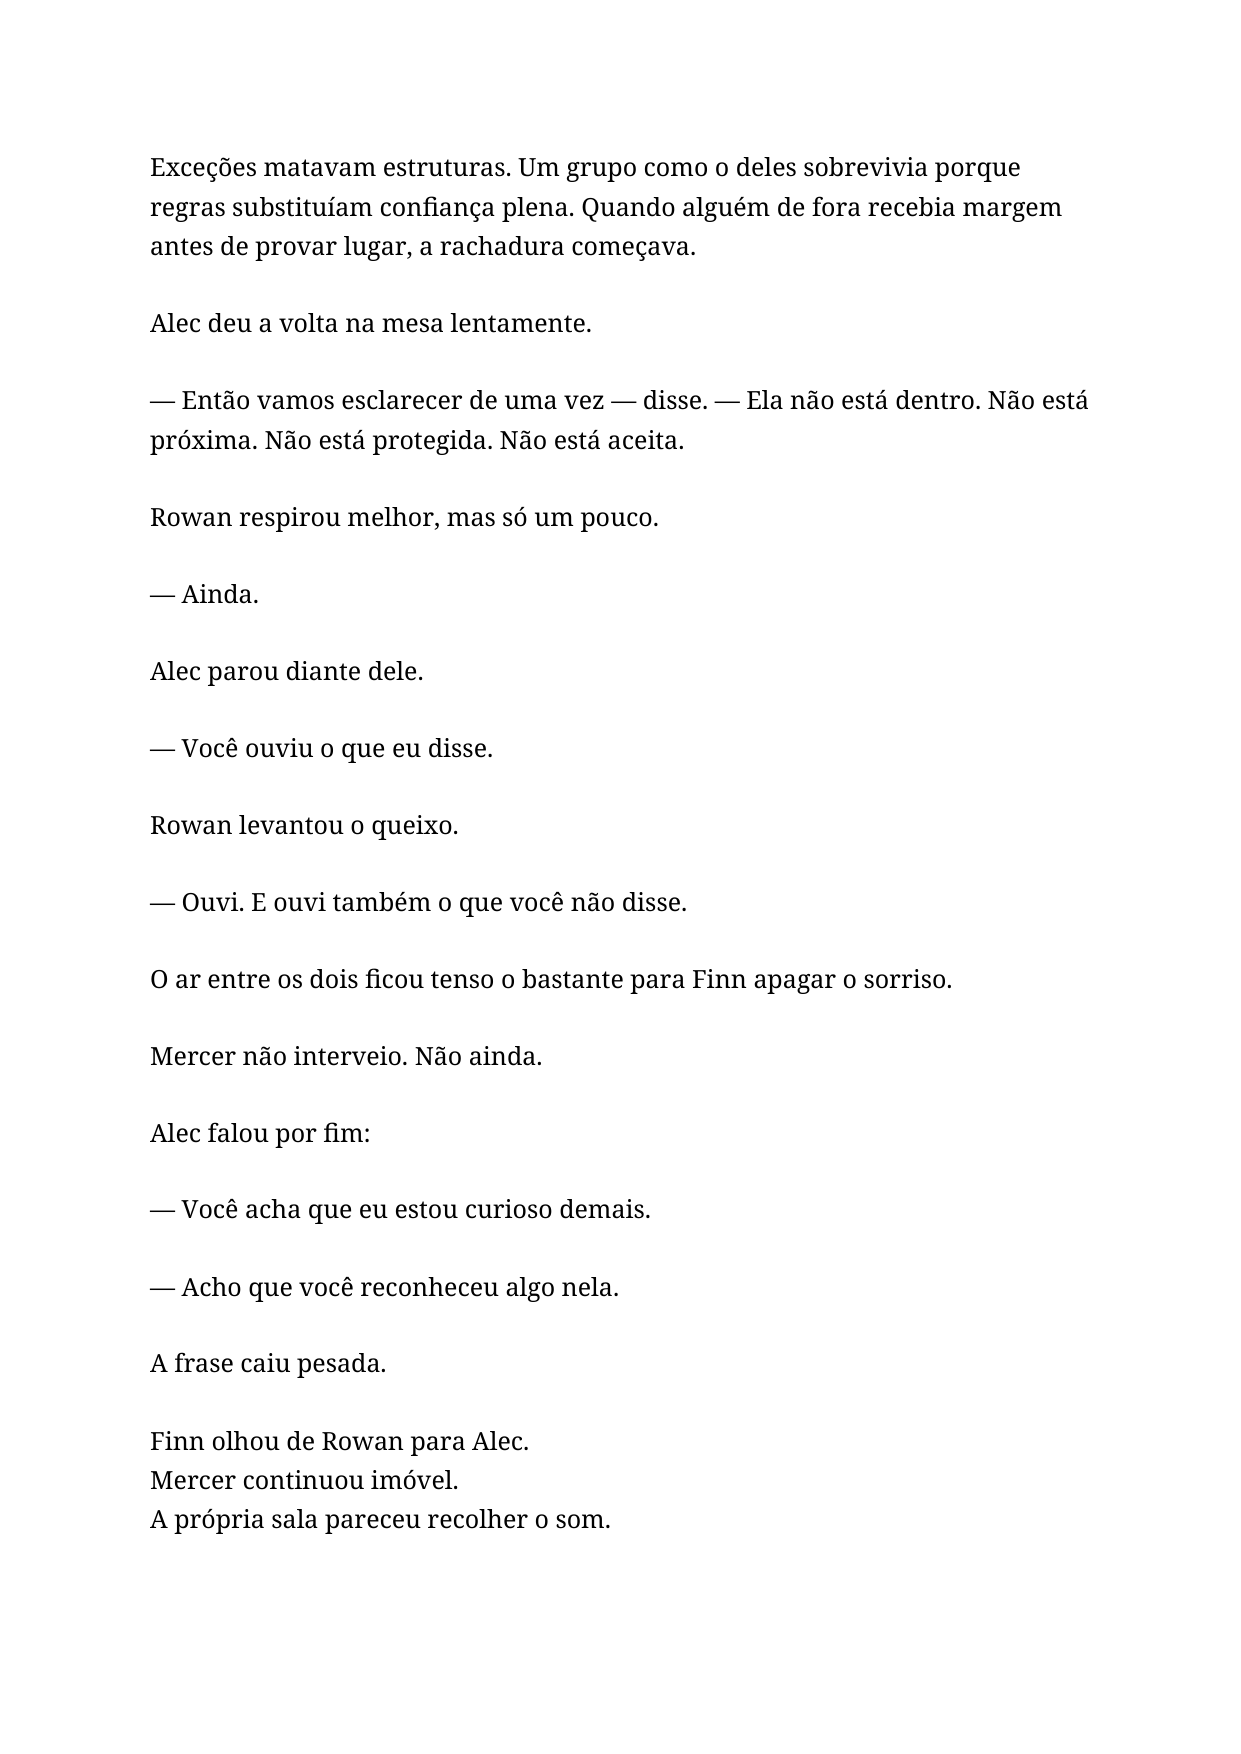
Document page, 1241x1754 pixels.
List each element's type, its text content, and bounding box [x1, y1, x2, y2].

text Exceções matavam estruturas. Um grupo como o deles sobrevivia porque regras substituíam confiança plena. Quando alguém de fora recebia margem antes de provar lugar, a rachadura começava. [150, 150, 1090, 263]
text — Então vamos esclarecer de uma vez — disse. — Ela não está dentro. Não está próxima. Não está protegida. Não está aceita. [150, 383, 1090, 456]
text — Você acha que eu estou curioso demais. [150, 1192, 1090, 1226]
text Rowan respirou melhor, mas só um pouco. [150, 499, 1090, 533]
text Alec deu a volta na mesa lentamente. [150, 306, 1090, 340]
text — Ainda. [150, 576, 1090, 610]
text — Ouvi. E ouvi também o que você não disse. [150, 884, 1090, 918]
text Mercer não interveio. Não ainda. [150, 1038, 1090, 1072]
text A frase caiu pesada. [150, 1346, 1090, 1380]
text Alec parou diante dele. [150, 653, 1090, 687]
text — Acho que você reconheceu algo nela. [150, 1269, 1090, 1303]
text O ar entre os dois ficou tenso o bastante para Finn apagar o sorriso. [150, 961, 1090, 995]
text Finn olhou de Rowan para Alec. Mercer continuou imóvel. A própria sala pareceu recolher o som. [150, 1423, 1090, 1536]
text Rowan levantou o queixo. [150, 807, 1090, 841]
text Alec falou por fim: [150, 1115, 1090, 1149]
text — Você ouviu o que eu disse. [150, 730, 1090, 764]
